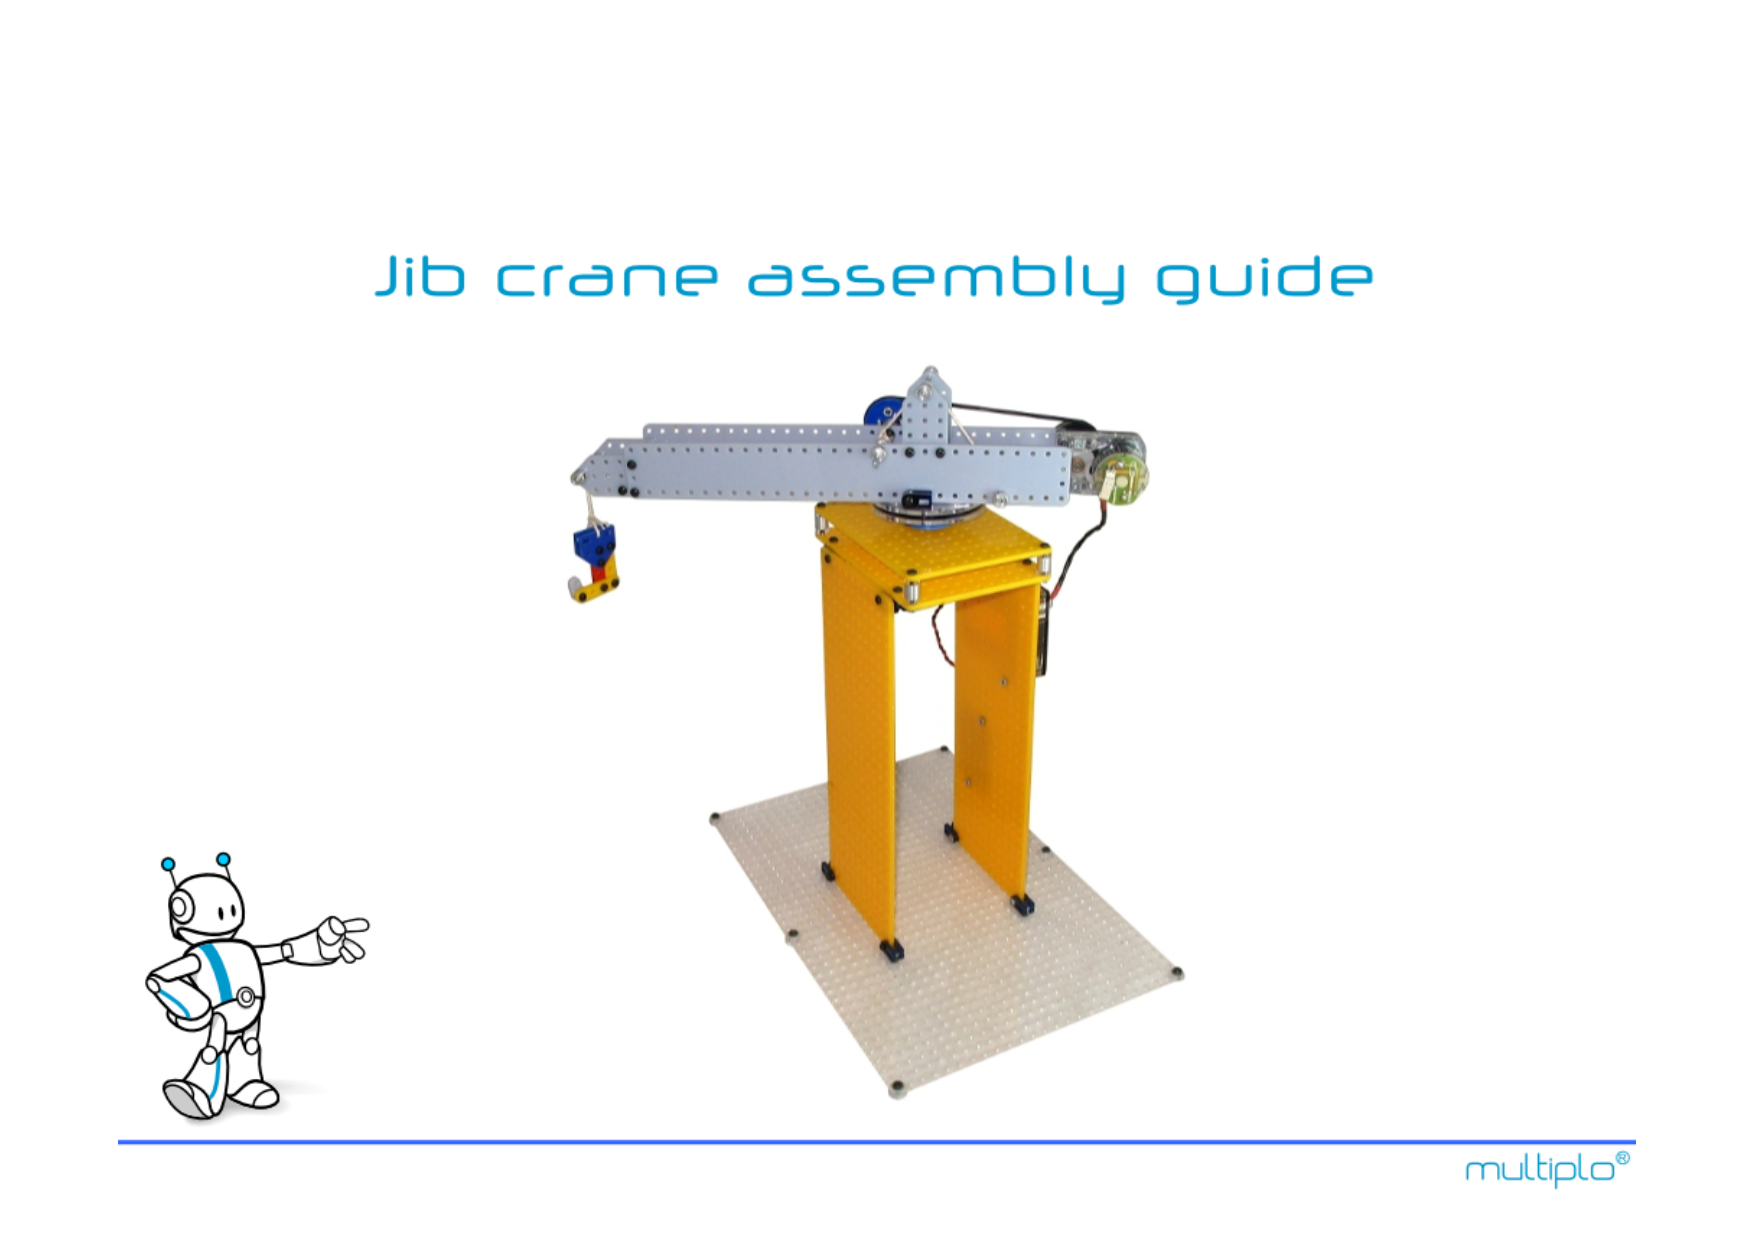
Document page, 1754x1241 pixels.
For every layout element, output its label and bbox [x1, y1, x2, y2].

picture [118, 118, 1636, 1192]
